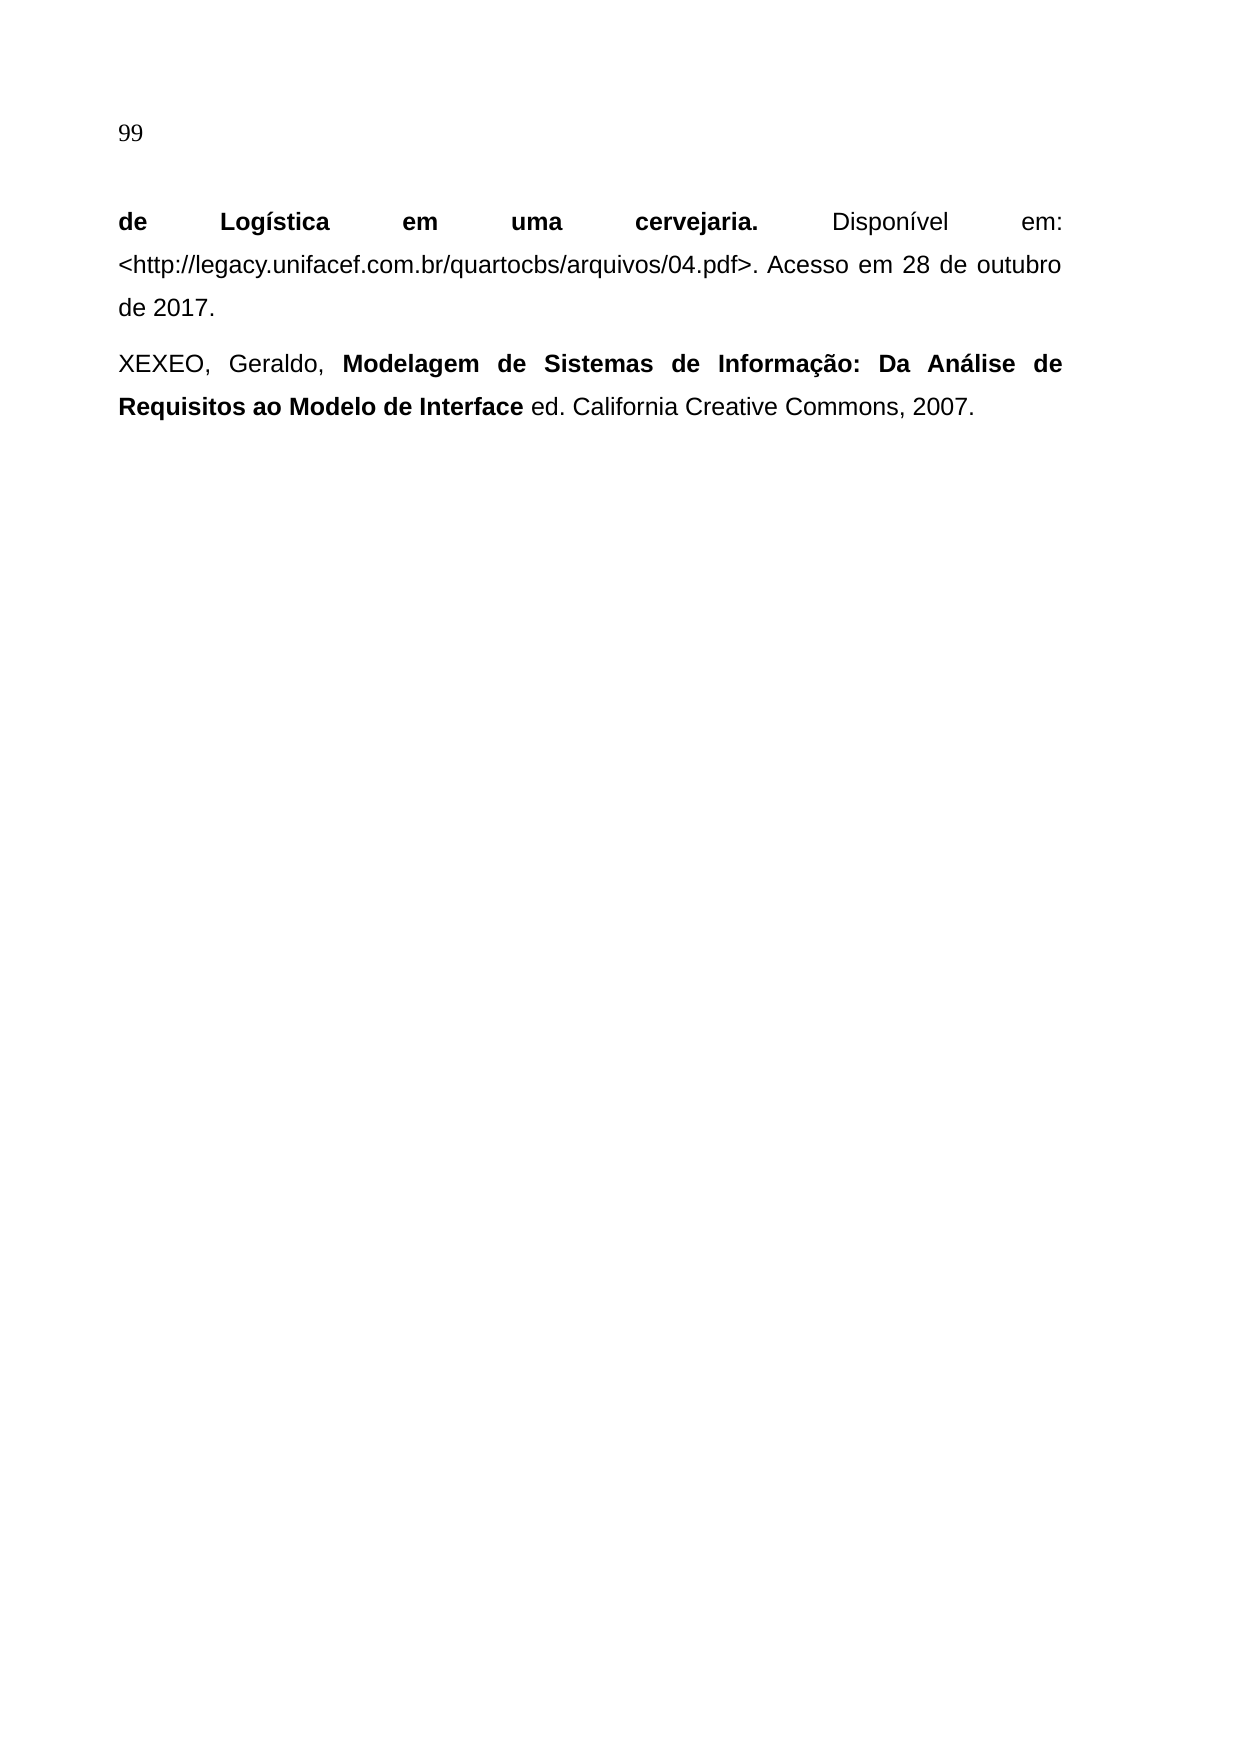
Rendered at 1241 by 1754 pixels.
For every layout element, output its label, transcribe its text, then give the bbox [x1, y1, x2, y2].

text de Logística em uma cervejaria. Disponível em: <http://legacy.unifacef.com.br/quartocbs/arquivos/04.pdf>. Acesso em 28 de outubro de 2017. [118, 207, 1063, 322]
text XEXEO, Geraldo, Modelagem de Sistemas de Informação: Da Análise de Requisitos ao Modelo de Interface ed. California Creative Commons, 2007. [118, 348, 1063, 420]
